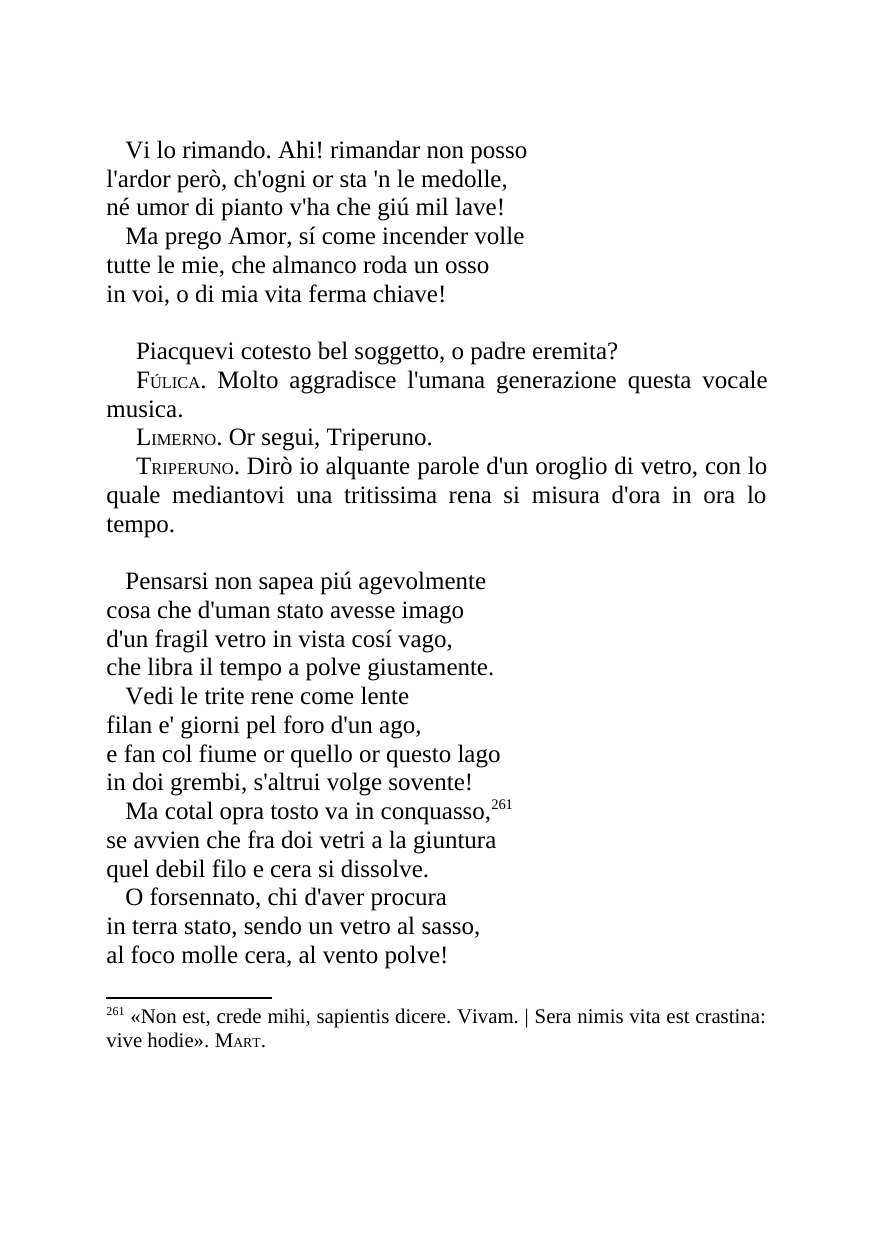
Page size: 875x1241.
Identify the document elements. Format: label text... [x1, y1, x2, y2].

text Ma cotal opra tosto va in conquasso, [125, 796, 768, 825]
text in terra stato, sendo un vetro al sasso, [106, 911, 768, 940]
text tutte le mie, che almanco roda un osso [106, 250, 768, 279]
text Limerno. Or segui, Triperuno. [106, 422, 768, 451]
text l'ardor però, ch'ogni or sta 'n le medolle, [106, 164, 768, 192]
text filan e' giorni pel foro d'un ago, [106, 710, 768, 739]
text Ma prego Amor, sí come incender volle [125, 221, 768, 250]
text al foco molle cera, al vento polve! [106, 940, 768, 969]
text cosa che d'uman stato avesse imago [106, 595, 768, 624]
text né umor di pianto v'ha che giú mil lave! [106, 192, 768, 221]
text Triperuno. Dirò io alquante parole d'un oroglio di vetro, con lo quale mediantovi una tritissima rena si misura d'ora in ora lo tempo. [106, 451, 768, 537]
text Vedi le trite rene come lente [125, 681, 768, 710]
text e fan col fiume or quello or questo lago [106, 739, 768, 767]
text che libra il tempo a polve giustamente. [106, 652, 768, 681]
text O forsennato, chi d'aver procura [125, 882, 768, 911]
text in voi, o di mia vita ferma chiave! [106, 279, 768, 307]
text Fúlica. Molto aggradisce l'umana generazione questa vocale musica. [106, 365, 768, 422]
text Piacquevi cotesto bel soggetto, o padre eremita? [106, 336, 768, 365]
text Vi lo rimando. Ahi! rimandar non posso [125, 135, 768, 164]
text in doi grembi, s'altrui volge sovente! [106, 767, 768, 796]
text «Non est, crede mihi, sapientis dicere. Vivam. | Sera nimis vita est crastina: vive hodie». Mart. [106, 1004, 768, 1052]
text quel debil filo e cera si dissolve. [106, 854, 768, 882]
text d'un fragil vetro in vista cosí vago, [106, 624, 768, 652]
text se avvien che fra doi vetri a la giuntura [106, 825, 768, 854]
text Pensarsi non sapea piú agevolmente [125, 566, 768, 595]
